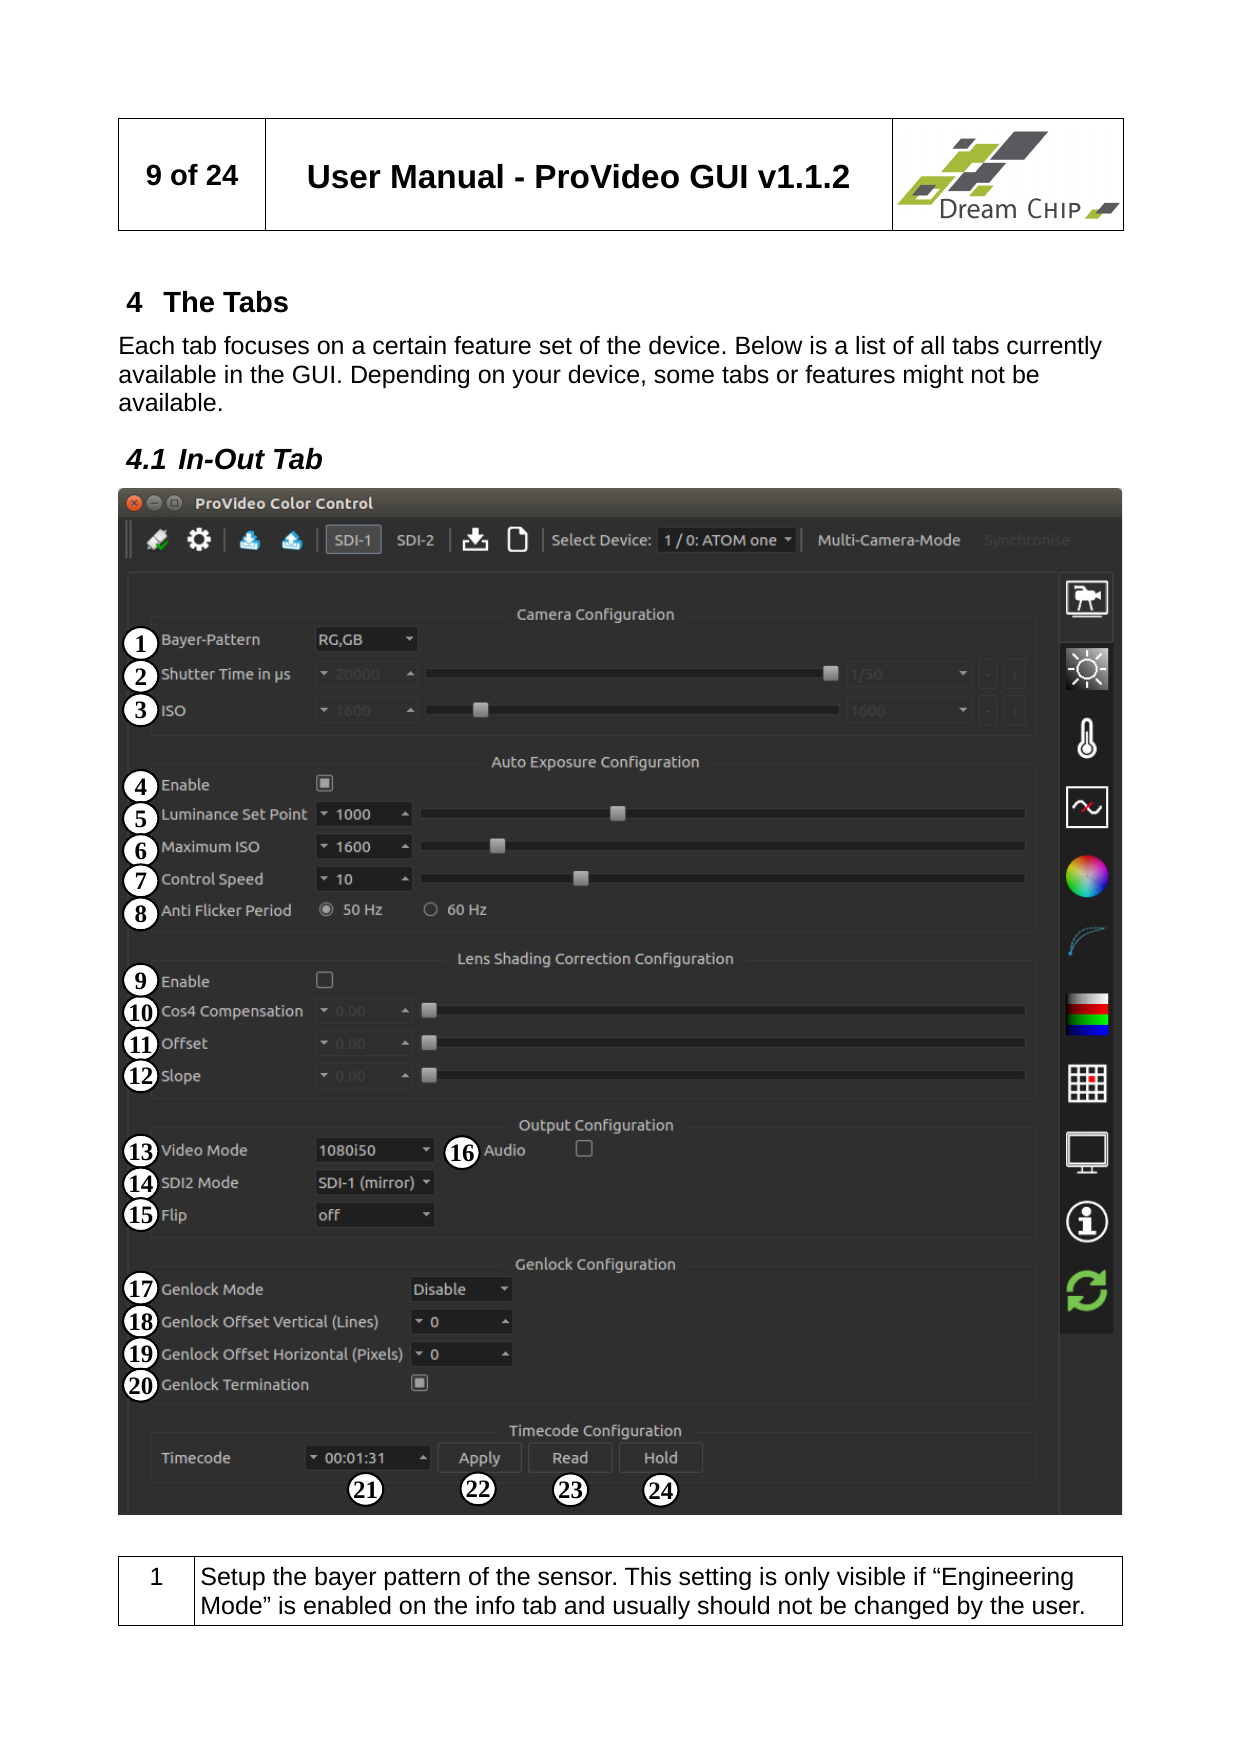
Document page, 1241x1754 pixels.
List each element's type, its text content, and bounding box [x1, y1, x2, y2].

text Each tab focuses on a certain feature set of the device. Below is a list of all tabs currently available in the GUI. Depending on your device, some tabs or features might not be available. [118, 331, 1122, 417]
picture [897, 130, 1120, 220]
table_header Setup the bayer pattern of the sensor. This setting is only visible if “Engineering Mode” is enabled on the info tab and usually should not be changed by the user. [195, 1557, 1122, 1625]
picture [118, 488, 1123, 1515]
subtitle In-Out Tab [118, 442, 1122, 476]
table_header 1 [119, 1557, 194, 1625]
subtitle The Tabs [118, 285, 1122, 318]
